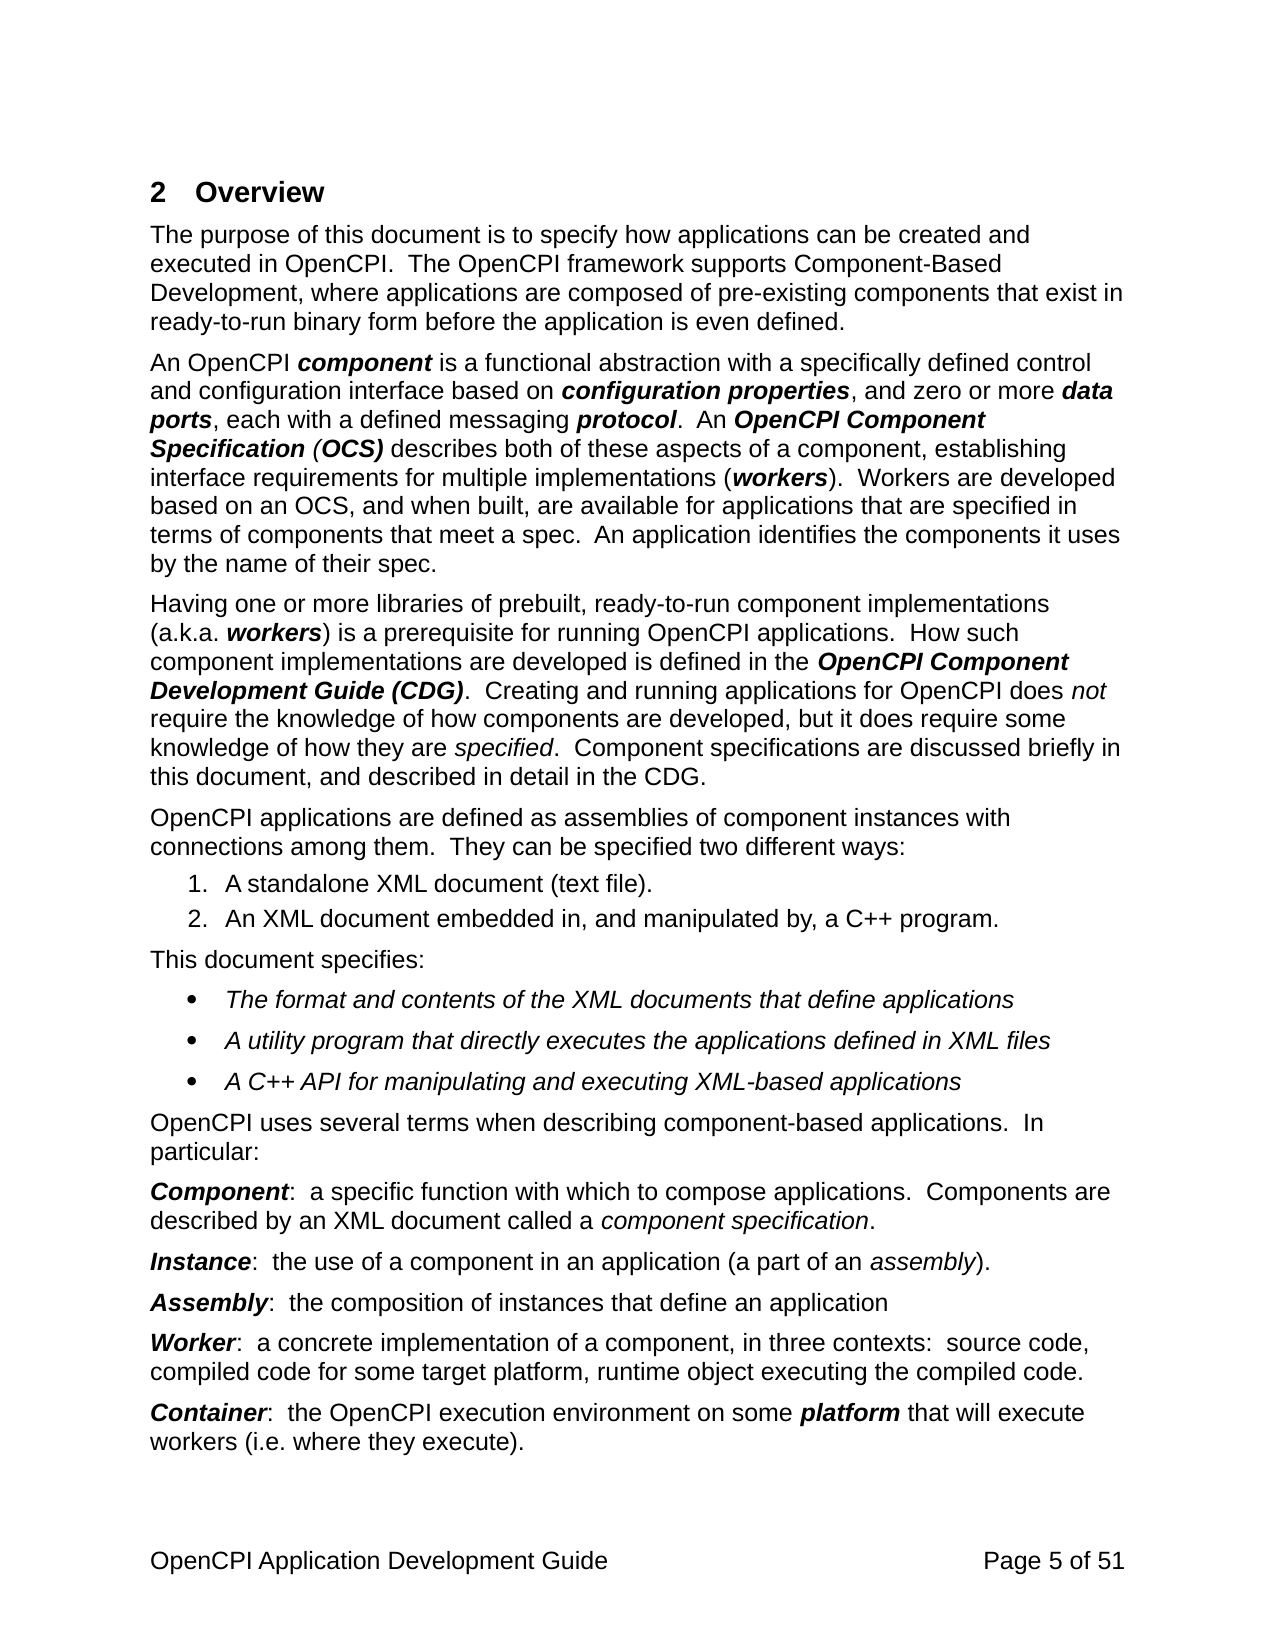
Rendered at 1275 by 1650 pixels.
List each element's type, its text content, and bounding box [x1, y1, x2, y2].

text An OpenCPI component is a functional abstraction with a specifically defined control and configuration interface based on configuration properties, and zero or more data ports, each with a defined messaging protocol. An OpenCPI Component Specification (OCS) describes both of these aspects of a component, establishing interface requirements for multiple implementations (workers). Workers are developed based on an OCS, and when built, are available for applications that are specified in terms of components that meet a spec. An application identifies the components it uses by the name of their spec. [150, 347, 1125, 577]
list A standalone XML document (text file). [187, 869, 1125, 898]
text Having one or more libraries of prebuilt, ready-to-run component implementations (a.k.a. workers) is a prerequisite for running OpenCPI applications. How such component implementations are developed is defined in the OpenCPI Component Development Guide (CDG). Creating and running applications for OpenCPI does not require the knowledge of how components are developed, but it does require some knowledge of how they are specified. Component specifications are discussed briefly in this document, and described in detail in the CDG. [150, 589, 1125, 791]
list A utility program that directly executes the applications defined in XML files [187, 1026, 1125, 1055]
text The purpose of this document is to specify how applications can be created and executed in OpenCPI. The OpenCPI framework supports Component-Based Development, where applications are composed of pre-existing components that exist in ready-to-run binary form before the application is even defined. [150, 221, 1125, 336]
list A C++ API for manipulating and executing XML-based applications [187, 1067, 1125, 1096]
text This document specifies: [150, 945, 1125, 973]
text Container: the OpenCPI execution environment on some platform that will execute workers (i.e. where they execute). [150, 1398, 1125, 1455]
list An XML document embedded in, and manipulated by, a C++ program. [187, 904, 1125, 933]
text Assembly: the composition of instances that define an application [150, 1288, 1125, 1316]
text OpenCPI applications are defined as assemblies of component instances with connections among them. They can be specified two different ways: [150, 803, 1125, 860]
subtitle Overview [150, 175, 1125, 208]
text OpenCPI uses several terms when describing component-based applications. In particular: [150, 1108, 1125, 1165]
text Instance: the use of a component in an application (a part of an assembly). [150, 1247, 1125, 1276]
list The format and contents of the XML documents that define applications [187, 985, 1125, 1014]
text Component: a specific function with which to compose applications. Components are described by an XML document called a component specification. [150, 1177, 1125, 1235]
text Worker: a concrete implementation of a component, in three contexts: source code, compiled code for some target platform, runtime object executing the compiled code. [150, 1328, 1125, 1386]
